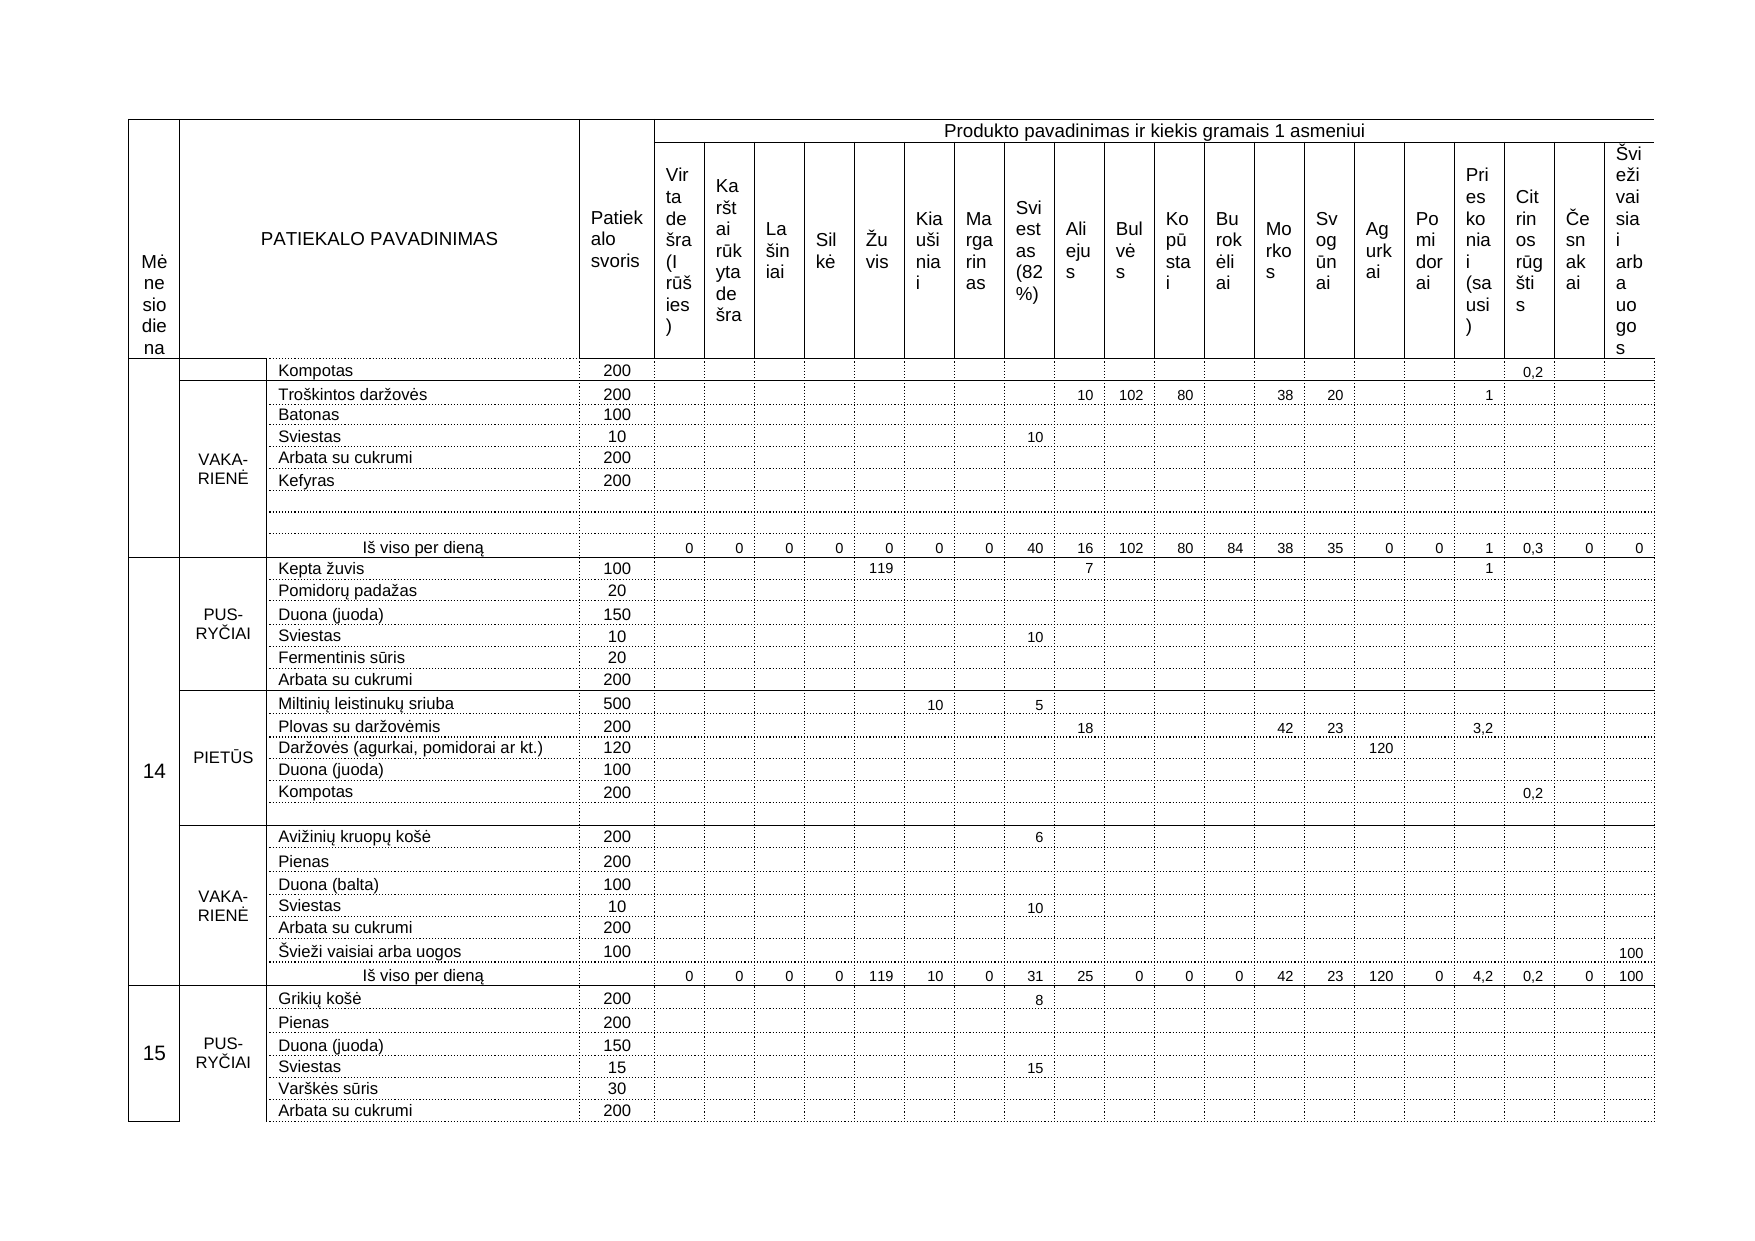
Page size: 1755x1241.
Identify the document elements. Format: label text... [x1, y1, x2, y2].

table_cell Arbata su cukrumi [267, 916, 579, 938]
table_cell [1554, 511, 1604, 533]
table_cell [1404, 446, 1454, 468]
table_cell [704, 646, 754, 668]
table_cell [1304, 758, 1354, 780]
table_cell [1104, 579, 1154, 600]
table_cell [1604, 424, 1654, 446]
table_cell [704, 916, 754, 938]
table_cell 102 [1104, 533, 1154, 557]
table_cell [1604, 826, 1654, 847]
table_cell [579, 961, 654, 985]
table_cell [1204, 871, 1254, 894]
table_cell 0 [654, 533, 704, 557]
table_cell Batonas [267, 404, 579, 424]
table_cell [1554, 736, 1604, 758]
table_cell [1004, 847, 1054, 871]
table_cell [954, 736, 1004, 758]
table_cell [854, 511, 904, 533]
table_cell [704, 780, 754, 802]
table_cell [1354, 894, 1404, 916]
table_cell [904, 826, 954, 847]
table_cell [1354, 646, 1404, 668]
table_cell [854, 600, 904, 624]
table_cell Avižinių kruopų košė [267, 826, 579, 847]
table_cell [1504, 1032, 1554, 1055]
table_cell 119 [854, 558, 904, 578]
table_cell [1104, 511, 1154, 533]
table_cell [804, 826, 854, 847]
table_cell [854, 1099, 904, 1121]
table_cell [1354, 1055, 1404, 1077]
table_cell [1004, 381, 1054, 403]
table_cell [1554, 381, 1604, 403]
table_cell [1504, 758, 1554, 780]
table_cell [754, 916, 804, 938]
table_cell [1054, 1099, 1104, 1121]
table_cell [1404, 986, 1454, 1008]
table_cell 119 [854, 961, 904, 985]
table_cell [1054, 871, 1104, 894]
table_cell [1104, 826, 1154, 847]
table_cell 200 [579, 826, 654, 847]
table_cell [1154, 579, 1204, 600]
table_cell 0 [654, 961, 704, 985]
table_cell 0 [754, 533, 804, 557]
table_cell Daržovės (agurkai, pomidorai ar kt.) [267, 736, 579, 758]
table_cell [1404, 871, 1454, 894]
table_cell 20 [1304, 381, 1354, 403]
table_cell [704, 826, 754, 847]
table_cell [1054, 736, 1104, 758]
table_cell [1154, 624, 1204, 646]
table_cell 20 [579, 646, 654, 668]
table_cell [1104, 1077, 1154, 1099]
table_cell 10 [1004, 624, 1054, 646]
table_cell Duona (juoda) [267, 1032, 579, 1055]
table_cell [1254, 668, 1304, 689]
table_cell [1204, 624, 1254, 646]
table_cell [1554, 1077, 1604, 1099]
table_cell 10 [1004, 424, 1054, 446]
table_cell [1404, 381, 1454, 403]
table_cell [1104, 1099, 1154, 1121]
table_cell [904, 1099, 954, 1121]
table_cell [1604, 404, 1654, 424]
table_cell Troškintos daržovės [267, 381, 579, 403]
table_cell [1354, 713, 1404, 736]
table_cell [804, 646, 854, 668]
table_cell [267, 802, 579, 825]
table_cell [1354, 579, 1404, 600]
table_cell Burokėliai [1205, 143, 1254, 358]
table_cell [1354, 381, 1404, 403]
table_cell 10 [579, 894, 654, 916]
table_cell [1304, 1008, 1354, 1032]
table_cell [804, 691, 854, 713]
table_cell [1104, 424, 1154, 446]
table_cell VAKA- RIENĖ [180, 826, 266, 985]
table_cell 100 [1604, 938, 1654, 961]
table_cell [1554, 579, 1604, 600]
table_cell [704, 446, 754, 468]
table_cell [654, 600, 704, 624]
table_cell [1204, 826, 1254, 847]
table_cell [804, 424, 854, 446]
table_cell [1204, 1099, 1254, 1121]
table_cell 0 [704, 961, 754, 985]
table_cell [1504, 558, 1554, 578]
table_cell [654, 558, 704, 578]
table_cell [1604, 847, 1654, 871]
table_cell [1554, 668, 1604, 689]
table_cell [754, 847, 804, 871]
table_cell [1454, 1099, 1504, 1121]
table_cell [1204, 490, 1254, 511]
table_cell [704, 847, 754, 871]
table_cell [1504, 600, 1554, 624]
table_cell [1354, 624, 1404, 646]
table_cell [1404, 802, 1454, 825]
table_cell 0 [704, 533, 754, 557]
table_cell [854, 624, 904, 646]
table_cell [854, 871, 904, 894]
table_cell [1254, 736, 1304, 758]
table_cell [1304, 404, 1354, 424]
table_cell [1204, 558, 1254, 578]
table_cell 1 [1454, 533, 1504, 557]
table_cell [1154, 1077, 1204, 1099]
table_cell [654, 826, 704, 847]
table_cell 15 [129, 986, 179, 1121]
table_cell [1504, 446, 1554, 468]
table_cell Sviestas [267, 424, 579, 446]
table_cell [1354, 359, 1404, 380]
table_cell [1304, 847, 1354, 871]
table_cell [1054, 1032, 1104, 1055]
table_cell [1154, 424, 1204, 446]
table_cell [1154, 713, 1204, 736]
table_cell [704, 894, 754, 916]
table_cell [704, 691, 754, 713]
table_cell [1204, 1077, 1254, 1099]
table_cell [1554, 446, 1604, 468]
table_cell VAKA- RIENĖ [180, 381, 266, 557]
table_cell [1204, 916, 1254, 938]
table_cell [1454, 986, 1504, 1008]
table_cell [954, 359, 1004, 380]
table_cell [1604, 359, 1654, 380]
table_cell [1454, 1008, 1504, 1032]
table_cell 200 [579, 359, 654, 380]
table_cell [954, 424, 1004, 446]
table_cell [1504, 847, 1554, 871]
table_cell [804, 758, 854, 780]
table_cell [904, 579, 954, 600]
table_cell Kompotas [267, 780, 579, 802]
table_cell [1354, 511, 1404, 533]
table_cell 15 [579, 1055, 654, 1077]
table_cell [1254, 780, 1304, 802]
table_cell [1204, 713, 1254, 736]
table_cell [804, 894, 854, 916]
table_cell 10 [579, 624, 654, 646]
table_cell [1204, 802, 1254, 825]
table_cell [704, 871, 754, 894]
table_cell [854, 668, 904, 689]
table_cell [1504, 468, 1554, 489]
table_cell [1254, 938, 1304, 961]
table_cell [1104, 490, 1154, 511]
table_cell [704, 668, 754, 689]
table_cell [1354, 916, 1404, 938]
table_cell [1404, 736, 1454, 758]
table_cell [1254, 986, 1304, 1008]
table_cell [854, 780, 904, 802]
table_cell 38 [1254, 381, 1304, 403]
table_cell 0 [804, 961, 854, 985]
table_cell Pienas [267, 1008, 579, 1032]
table_cell [1004, 1077, 1054, 1099]
table_cell Arbata su cukrumi [267, 446, 579, 468]
table_cell Varškės sūris [267, 1077, 579, 1099]
table_cell [954, 780, 1004, 802]
table_cell [904, 871, 954, 894]
table_cell 42 [1254, 961, 1304, 985]
table_cell [904, 802, 954, 825]
table_cell [1254, 404, 1304, 424]
table_cell [754, 802, 804, 825]
table_cell [1154, 600, 1204, 624]
table_cell [754, 691, 804, 713]
table_cell [1154, 894, 1204, 916]
table_cell [754, 404, 804, 424]
table_cell [1354, 600, 1404, 624]
table_cell Pienas [267, 847, 579, 871]
table_cell PUS- RYČIAI [180, 558, 266, 689]
table_cell [1304, 668, 1354, 689]
table_header Mėnesio diena [129, 120, 179, 358]
table_cell [1604, 1055, 1654, 1077]
table_cell 14 [129, 558, 179, 985]
table_cell [1004, 938, 1054, 961]
table_cell [1304, 894, 1354, 916]
table_cell [1304, 600, 1354, 624]
table_cell [579, 533, 654, 557]
table_cell 15 [1004, 1055, 1054, 1077]
table_cell [1104, 916, 1154, 938]
table_cell [1604, 916, 1654, 938]
table_cell [654, 1032, 704, 1055]
table_cell 200 [579, 446, 654, 468]
table_cell [1004, 802, 1054, 825]
table_cell [804, 1077, 854, 1099]
table_cell [1004, 1032, 1054, 1055]
table_cell 30 [579, 1077, 654, 1099]
table_cell [1554, 713, 1604, 736]
table_cell [1504, 894, 1554, 916]
table_cell [1604, 1077, 1654, 1099]
table_cell [1554, 404, 1604, 424]
table_cell [1454, 1055, 1504, 1077]
table_cell 8 [1004, 986, 1054, 1008]
table_cell [904, 938, 954, 961]
table_cell [704, 1032, 754, 1055]
table_cell 23 [1304, 713, 1354, 736]
table_cell [1604, 986, 1654, 1008]
table_cell [804, 668, 854, 689]
table_cell [1304, 511, 1354, 533]
table_cell [1204, 847, 1254, 871]
table_cell PUS- RYČIAI [180, 986, 266, 1121]
table_cell [804, 359, 854, 380]
table_cell [1604, 468, 1654, 489]
table_cell [1054, 938, 1104, 961]
table_cell [904, 468, 954, 489]
table_cell 0,3 [1504, 533, 1554, 557]
table_cell [1304, 624, 1354, 646]
table_cell [1304, 1055, 1354, 1077]
table_cell 0 [1104, 961, 1154, 985]
table_cell [1054, 424, 1104, 446]
table_cell [1104, 1008, 1154, 1032]
table_cell [1254, 511, 1304, 533]
table_cell [954, 646, 1004, 668]
table_cell [704, 558, 754, 578]
table_cell Sviestas [267, 624, 579, 646]
table_cell [754, 511, 804, 533]
table_cell [904, 1032, 954, 1055]
table_cell [1054, 1077, 1104, 1099]
table_cell [1304, 424, 1354, 446]
table_cell [654, 691, 704, 713]
table_cell Prieskoniai (sausi) [1455, 143, 1504, 358]
table_cell [1554, 646, 1604, 668]
table_cell [1204, 468, 1254, 489]
table_cell [1054, 646, 1104, 668]
table_cell [1504, 916, 1554, 938]
table_cell [1054, 468, 1104, 489]
table_cell [1604, 736, 1654, 758]
table_cell [1004, 871, 1054, 894]
table_cell [1554, 758, 1604, 780]
table_cell [754, 600, 804, 624]
table_cell [1354, 826, 1404, 847]
table_cell [704, 1055, 754, 1077]
table_cell [754, 736, 804, 758]
table_cell [1004, 359, 1054, 380]
table_cell [654, 424, 704, 446]
table_cell [1104, 802, 1154, 825]
table_cell [1204, 579, 1254, 600]
table_cell [1054, 780, 1104, 802]
table_cell [1404, 1077, 1454, 1099]
table_cell [1604, 558, 1654, 578]
table_cell [904, 424, 954, 446]
table_cell 10 [1004, 894, 1054, 916]
table_cell [1304, 736, 1354, 758]
table_cell [804, 847, 854, 871]
table_cell [654, 847, 704, 871]
table_cell [1504, 1099, 1554, 1121]
table_cell [854, 758, 904, 780]
table_cell [1254, 558, 1304, 578]
table_cell [804, 1008, 854, 1032]
table_cell [1254, 1099, 1304, 1121]
table_cell [1454, 894, 1504, 916]
table_cell [904, 600, 954, 624]
table_cell Švieži vaisiai arba uogos [1605, 143, 1654, 358]
table_cell [1604, 446, 1654, 468]
table_cell [1204, 938, 1254, 961]
table_cell [1454, 359, 1504, 380]
table_cell [754, 938, 804, 961]
table_cell Silkė [805, 143, 854, 358]
table_cell [1504, 646, 1554, 668]
table_cell [1054, 691, 1104, 713]
table_cell [954, 558, 1004, 578]
table_cell [1104, 446, 1154, 468]
table_cell Virta dešra (I rūšies) [655, 143, 704, 358]
table_cell [1304, 646, 1354, 668]
table_cell 150 [579, 600, 654, 624]
table_cell [654, 1055, 704, 1077]
table_cell [704, 802, 754, 825]
table_cell [1404, 490, 1454, 511]
table_cell 200 [579, 668, 654, 689]
table_cell [1304, 691, 1354, 713]
table_cell [1404, 826, 1454, 847]
table_cell 150 [579, 1032, 654, 1055]
table_cell [1254, 1077, 1304, 1099]
table_cell [1354, 404, 1404, 424]
table_cell [1054, 490, 1104, 511]
table_cell [1154, 780, 1204, 802]
table_cell [904, 558, 954, 578]
table_cell [954, 986, 1004, 1008]
table_cell Grikių košė [267, 986, 579, 1008]
table_cell [1204, 646, 1254, 668]
table_cell [904, 668, 954, 689]
table_cell PIETŪS [180, 691, 266, 825]
table_cell 40 [1004, 533, 1054, 557]
table_cell [1254, 579, 1304, 600]
table_cell Kepta žuvis [267, 558, 579, 578]
table_cell [854, 916, 904, 938]
table_cell 200 [579, 780, 654, 802]
table_cell [704, 600, 754, 624]
table_cell [954, 894, 1004, 916]
table_cell [854, 894, 904, 916]
table_cell [904, 758, 954, 780]
table_cell Pomidorų padažas [267, 579, 579, 600]
table_cell [1554, 871, 1604, 894]
table_cell [1254, 1055, 1304, 1077]
table_cell Iš viso per dieną [267, 961, 579, 985]
table_cell 500 [579, 691, 654, 713]
table_cell [854, 404, 904, 424]
table_cell [854, 802, 904, 825]
table_cell [804, 579, 854, 600]
table_cell [1504, 490, 1554, 511]
table_cell [704, 511, 754, 533]
table_cell [1404, 424, 1454, 446]
table_cell [904, 381, 954, 403]
table_cell [1204, 780, 1254, 802]
table_cell [1004, 1008, 1054, 1032]
table_cell Iš viso per dieną [267, 533, 579, 557]
table_cell [1054, 511, 1104, 533]
table_cell 38 [1254, 533, 1304, 557]
table_cell Margarinas [955, 143, 1004, 358]
table_cell [1254, 646, 1304, 668]
table_cell 16 [1054, 533, 1104, 557]
table_cell [854, 359, 904, 380]
table_cell Švieži vaisiai arba uogos [267, 938, 579, 961]
table_cell [1504, 404, 1554, 424]
table_cell [954, 938, 1004, 961]
table_cell [1504, 1077, 1554, 1099]
table_cell [1554, 1032, 1604, 1055]
table_cell [754, 894, 804, 916]
table_cell [1254, 1032, 1304, 1055]
table_cell [579, 511, 654, 533]
table_cell [954, 1055, 1004, 1077]
table_cell [1104, 847, 1154, 871]
table_cell [1104, 691, 1154, 713]
table_cell [267, 511, 579, 533]
table_cell [1554, 1008, 1604, 1032]
table_cell [804, 871, 854, 894]
table_cell [1104, 986, 1154, 1008]
table_cell [1354, 490, 1404, 511]
table_cell [804, 600, 854, 624]
table_cell [654, 986, 704, 1008]
table_cell [654, 802, 704, 825]
table_cell [1404, 624, 1454, 646]
table_cell [1354, 691, 1404, 713]
table_cell 0,2 [1504, 780, 1554, 802]
table_cell [1204, 1055, 1254, 1077]
table_cell Plovas su daržovėmis [267, 713, 579, 736]
table_cell [1204, 668, 1254, 689]
table_cell [954, 713, 1004, 736]
table_cell [1404, 713, 1454, 736]
table_cell [1354, 1099, 1404, 1121]
table_cell [1404, 579, 1454, 600]
table_cell [1354, 780, 1404, 802]
table_cell [1504, 668, 1554, 689]
table_cell [1454, 691, 1504, 713]
table_cell [1054, 404, 1104, 424]
table_cell [654, 736, 704, 758]
table_cell [654, 359, 704, 380]
table_cell 10 [1054, 381, 1104, 403]
table_cell [904, 736, 954, 758]
table_cell [1554, 490, 1604, 511]
table_cell [954, 916, 1004, 938]
table_cell [1504, 511, 1554, 533]
table_cell 200 [579, 381, 654, 403]
table_cell 10 [904, 691, 954, 713]
table_cell Kiaušiniai [905, 143, 954, 358]
table_cell [1304, 916, 1354, 938]
table_cell [1154, 916, 1204, 938]
table_cell [854, 1032, 904, 1055]
table_cell [1554, 624, 1604, 646]
table_cell [1254, 624, 1304, 646]
table_cell [1304, 780, 1354, 802]
table_cell [1104, 871, 1154, 894]
table_cell [1154, 847, 1204, 871]
table_cell 10 [904, 961, 954, 985]
table_cell [754, 579, 804, 600]
table_cell [854, 490, 904, 511]
table_cell [1554, 916, 1604, 938]
table_cell [1304, 826, 1354, 847]
table_cell [954, 668, 1004, 689]
table_cell Lašiniai [755, 143, 804, 358]
table_cell [1454, 736, 1504, 758]
table_cell [1204, 359, 1254, 380]
table_cell [1204, 758, 1254, 780]
table_cell [1154, 468, 1204, 489]
table_cell [704, 938, 754, 961]
table_cell [1404, 646, 1454, 668]
table_cell [904, 894, 954, 916]
table_cell 35 [1304, 533, 1354, 557]
table_cell 100 [579, 871, 654, 894]
table_cell [754, 381, 804, 403]
table_cell [1104, 713, 1154, 736]
table_cell Agurkai [1355, 143, 1404, 358]
table_cell 0,2 [1504, 961, 1554, 985]
table_cell [1304, 558, 1354, 578]
table_cell [904, 624, 954, 646]
table_cell 120 [1354, 736, 1404, 758]
table_cell [1254, 691, 1304, 713]
table_cell [1304, 871, 1354, 894]
table_cell [1004, 916, 1054, 938]
table_cell [1604, 624, 1654, 646]
table_cell [1004, 646, 1054, 668]
table_cell [1104, 758, 1154, 780]
table_cell [954, 691, 1004, 713]
table_cell [654, 1077, 704, 1099]
table_cell 10 [579, 424, 654, 446]
table_cell [954, 490, 1004, 511]
table_cell Česnakai [1555, 143, 1604, 358]
table_cell [904, 646, 954, 668]
table_cell [1404, 894, 1454, 916]
table_cell [854, 579, 904, 600]
table_cell [654, 381, 704, 403]
table_cell [754, 1008, 804, 1032]
table_cell [1404, 916, 1454, 938]
table_cell [1454, 424, 1504, 446]
table_cell [704, 404, 754, 424]
table_cell [1604, 780, 1654, 802]
table_cell Arbata su cukrumi [267, 1099, 579, 1121]
table_cell [1404, 1055, 1454, 1077]
table_cell [804, 446, 854, 468]
table_cell [654, 758, 704, 780]
table_cell [854, 468, 904, 489]
table_cell [1054, 668, 1104, 689]
table_cell [804, 916, 854, 938]
table_cell [1154, 446, 1204, 468]
table_cell [854, 986, 904, 1008]
table_cell [1554, 986, 1604, 1008]
table_cell [1354, 558, 1404, 578]
table_cell 100 [579, 758, 654, 780]
table_cell 4,2 [1454, 961, 1504, 985]
table_cell [1154, 511, 1204, 533]
table_cell [1504, 802, 1554, 825]
table_cell [804, 713, 854, 736]
table_cell [1304, 446, 1354, 468]
table_cell [654, 511, 704, 533]
table_cell [1554, 468, 1604, 489]
table_cell [754, 558, 804, 578]
table_cell [1304, 359, 1354, 380]
table_cell [804, 1055, 854, 1077]
table_cell [1054, 1008, 1104, 1032]
table_cell Žuvis [855, 143, 904, 358]
table_cell [854, 1008, 904, 1032]
table_cell [1004, 668, 1054, 689]
table_cell [904, 359, 954, 380]
table_cell Pomidorai [1405, 143, 1454, 358]
table_cell 0 [954, 961, 1004, 985]
table_cell [1404, 847, 1454, 871]
table_cell [1554, 847, 1604, 871]
table_cell [1504, 871, 1554, 894]
table_cell [1204, 381, 1254, 403]
table_cell 0 [1204, 961, 1254, 985]
table_cell [1004, 558, 1054, 578]
table_cell [804, 558, 854, 578]
table_cell [267, 490, 579, 511]
table_cell [804, 511, 854, 533]
table_cell [704, 579, 754, 600]
table_cell [1154, 490, 1204, 511]
table_cell [1404, 1032, 1454, 1055]
table_cell [1104, 359, 1154, 380]
table_cell [1254, 600, 1304, 624]
table_cell [1254, 468, 1304, 489]
table_cell [754, 1032, 804, 1055]
table_cell [1054, 624, 1104, 646]
table_cell [1004, 713, 1054, 736]
table_cell [904, 986, 954, 1008]
table_cell [1104, 668, 1154, 689]
table_cell [1104, 938, 1154, 961]
table_cell [1154, 826, 1204, 847]
table_cell [1154, 646, 1204, 668]
table_cell [1104, 646, 1154, 668]
table_cell Morkos [1255, 143, 1304, 358]
table_cell [754, 826, 804, 847]
table_cell [804, 986, 854, 1008]
table_cell [854, 713, 904, 736]
table_cell [954, 579, 1004, 600]
table_cell [954, 871, 1004, 894]
table_cell [1554, 1055, 1604, 1077]
table_cell [704, 1099, 754, 1121]
table_cell [1154, 668, 1204, 689]
table_cell [1104, 894, 1154, 916]
table_cell [1454, 404, 1504, 424]
table_cell 200 [579, 713, 654, 736]
table_cell [954, 404, 1004, 424]
table_cell [1054, 758, 1104, 780]
table_cell 6 [1004, 826, 1054, 847]
table_cell [804, 938, 854, 961]
table_cell [1254, 359, 1304, 380]
table_cell [1604, 1099, 1654, 1121]
table_cell [1204, 600, 1254, 624]
table_cell [954, 758, 1004, 780]
table_cell Bulvės [1105, 143, 1154, 358]
table_cell [904, 490, 954, 511]
table_cell [654, 468, 704, 489]
table_cell 0 [1554, 533, 1604, 557]
table_cell [754, 871, 804, 894]
table_cell [1104, 780, 1154, 802]
table_cell [854, 826, 904, 847]
table_cell [704, 490, 754, 511]
table_cell [704, 758, 754, 780]
table_cell [1604, 1032, 1654, 1055]
table_cell [804, 1099, 854, 1121]
table_cell [1454, 511, 1504, 533]
table_cell [1504, 381, 1554, 403]
table_cell 200 [579, 986, 654, 1008]
table_cell 100 [1604, 961, 1654, 985]
table_cell [1354, 1008, 1404, 1032]
table_cell 200 [579, 916, 654, 938]
table_cell [1454, 600, 1504, 624]
table_cell [1504, 424, 1554, 446]
table_cell [1054, 826, 1104, 847]
table_cell [1604, 511, 1654, 533]
table_cell [1154, 986, 1204, 1008]
table_cell [1354, 938, 1404, 961]
table_cell [804, 468, 854, 489]
table_cell 80 [1154, 533, 1204, 557]
table_cell [1504, 1055, 1554, 1077]
table_cell [804, 490, 854, 511]
table_cell Svogūnai [1305, 143, 1354, 358]
table_cell [1304, 1099, 1354, 1121]
table_cell [804, 736, 854, 758]
table_cell [1504, 691, 1554, 713]
table_cell [1504, 736, 1554, 758]
table_cell [854, 938, 904, 961]
table_cell Sviestas [267, 894, 579, 916]
table_cell [754, 468, 804, 489]
table_cell [1354, 986, 1404, 1008]
table_cell 0 [1354, 533, 1404, 557]
table_cell [1554, 938, 1604, 961]
table_cell [954, 624, 1004, 646]
table_cell [1354, 802, 1404, 825]
table_cell Karštai rūkyta dešra [705, 143, 754, 358]
table_cell 200 [579, 468, 654, 489]
table_cell [1104, 624, 1154, 646]
table_cell [1454, 758, 1504, 780]
table_cell [1004, 758, 1054, 780]
table_cell [704, 424, 754, 446]
table_cell [1354, 446, 1404, 468]
table_cell [1554, 1099, 1604, 1121]
table_cell [654, 490, 704, 511]
table_cell [1104, 600, 1154, 624]
table_cell [1054, 916, 1104, 938]
table_cell [1254, 424, 1304, 446]
table_cell [1004, 780, 1054, 802]
table_cell [754, 1055, 804, 1077]
table_cell [904, 1055, 954, 1077]
table_cell [1604, 691, 1654, 713]
table_cell [1554, 359, 1604, 380]
table_cell [1104, 736, 1154, 758]
table_cell 0 [1404, 961, 1454, 985]
table_cell 5 [1004, 691, 1054, 713]
table_cell [954, 1099, 1004, 1121]
table_cell [654, 646, 704, 668]
table_cell [954, 847, 1004, 871]
table_cell [1004, 600, 1054, 624]
table_cell 80 [1154, 381, 1204, 403]
table_cell [654, 624, 704, 646]
table_cell [754, 359, 804, 380]
table_cell [954, 600, 1004, 624]
table_cell 1 [1454, 381, 1504, 403]
table_cell [754, 713, 804, 736]
table_cell [1454, 802, 1504, 825]
table_cell [1204, 446, 1254, 468]
table_cell 1 [1454, 558, 1504, 578]
table_cell [904, 1008, 954, 1032]
table_cell [754, 1099, 804, 1121]
table_cell [1454, 826, 1504, 847]
table_cell 7 [1054, 558, 1104, 578]
table_cell Aliejus [1055, 143, 1104, 358]
table_cell [904, 511, 954, 533]
table_cell [1604, 871, 1654, 894]
table_cell Duona (juoda) [267, 758, 579, 780]
table_cell 18 [1054, 713, 1104, 736]
table_cell [754, 1077, 804, 1099]
table_cell [754, 668, 804, 689]
table_cell [654, 938, 704, 961]
table_cell [1554, 558, 1604, 578]
table_cell [1304, 490, 1354, 511]
table_cell [1304, 802, 1354, 825]
table_cell [1154, 1055, 1204, 1077]
table_cell [1254, 916, 1304, 938]
table_cell [1454, 579, 1504, 600]
table_cell [1054, 579, 1104, 600]
table_cell 20 [579, 579, 654, 600]
table_cell [1604, 894, 1654, 916]
table_cell [1254, 847, 1304, 871]
table_cell [954, 468, 1004, 489]
table_cell [704, 713, 754, 736]
table_cell [854, 736, 904, 758]
table_cell [854, 1055, 904, 1077]
table_cell [1604, 579, 1654, 600]
table_cell [1254, 446, 1304, 468]
table_cell [754, 758, 804, 780]
table_cell [1004, 446, 1054, 468]
table_cell [1304, 986, 1354, 1008]
table_cell [1454, 847, 1504, 871]
table_cell [1454, 624, 1504, 646]
table_cell [1204, 511, 1254, 533]
table_cell 0 [1554, 961, 1604, 985]
table_cell [1354, 1077, 1404, 1099]
table_cell [1504, 826, 1554, 847]
table_cell [954, 826, 1004, 847]
table_cell [1554, 780, 1604, 802]
table_header PATIEKALO PAVADINIMAS [180, 120, 579, 358]
table_cell [1404, 600, 1454, 624]
table_cell 0 [804, 533, 854, 557]
table_cell [1054, 986, 1104, 1008]
table_cell [180, 359, 266, 380]
table_cell [1454, 490, 1504, 511]
table_cell [1504, 1008, 1554, 1032]
table_cell [754, 446, 804, 468]
table_cell [904, 847, 954, 871]
table_cell [1554, 424, 1604, 446]
table_cell [1354, 424, 1404, 446]
table_cell [1354, 758, 1404, 780]
table_cell [654, 579, 704, 600]
table_cell [654, 894, 704, 916]
table_cell [1554, 826, 1604, 847]
table_cell [1054, 802, 1104, 825]
table_cell Sviestas [267, 1055, 579, 1077]
table_cell [1154, 736, 1204, 758]
table_cell [1404, 1008, 1454, 1032]
table_cell [854, 424, 904, 446]
table_cell [1154, 558, 1204, 578]
table_cell [1604, 381, 1654, 403]
table_cell [1454, 1077, 1504, 1099]
table_cell [754, 780, 804, 802]
table_cell [1604, 802, 1654, 825]
table_cell [1354, 871, 1404, 894]
table_cell [854, 446, 904, 468]
table_cell [579, 490, 654, 511]
table_cell [954, 381, 1004, 403]
table_cell [1154, 404, 1204, 424]
table_cell 200 [579, 1008, 654, 1032]
table_cell [704, 1077, 754, 1099]
table_cell [1404, 668, 1454, 689]
table_cell [1604, 490, 1654, 511]
table_cell Arbata su cukrumi [267, 668, 579, 689]
table_cell 102 [1104, 381, 1154, 403]
table_cell [804, 1032, 854, 1055]
table_cell Fermentinis sūris [267, 646, 579, 668]
table_cell [1404, 691, 1454, 713]
table_cell [1254, 826, 1304, 847]
table_cell 3,2 [1454, 713, 1504, 736]
table_cell [1054, 600, 1104, 624]
table_cell [654, 404, 704, 424]
table_cell [1604, 758, 1654, 780]
table_header Produkto pavadinimas ir kiekis gramais 1 asmeniui [655, 120, 1654, 142]
table_cell 23 [1304, 961, 1354, 985]
table_cell [854, 1077, 904, 1099]
table_cell [1204, 1032, 1254, 1055]
table_cell [1404, 511, 1454, 533]
table_cell [904, 404, 954, 424]
table_cell 0 [754, 961, 804, 985]
table_cell [1054, 894, 1104, 916]
table_cell [1154, 871, 1204, 894]
table_cell [1604, 713, 1654, 736]
table_cell [1504, 938, 1554, 961]
table_cell [1204, 894, 1254, 916]
table_cell [754, 646, 804, 668]
table_cell [579, 802, 654, 825]
table_cell [654, 916, 704, 938]
table_cell [754, 986, 804, 1008]
table_cell [1604, 668, 1654, 689]
table_cell [904, 780, 954, 802]
table_cell 100 [579, 404, 654, 424]
table_cell [704, 736, 754, 758]
table_cell 0 [1604, 533, 1654, 557]
table_cell [1204, 404, 1254, 424]
table_cell [804, 404, 854, 424]
table_cell [1254, 490, 1304, 511]
table_cell [1504, 624, 1554, 646]
table_cell Miltinių leistinukų sriuba [267, 691, 579, 713]
table_cell [954, 1032, 1004, 1055]
table_cell [854, 381, 904, 403]
table_cell [804, 802, 854, 825]
table_cell [654, 713, 704, 736]
table_cell [754, 424, 804, 446]
table_cell [1154, 938, 1204, 961]
table_cell Kompotas [267, 358, 579, 380]
table_cell [1604, 600, 1654, 624]
table_cell Duona (juoda) [267, 600, 579, 624]
table_cell 100 [579, 558, 654, 578]
table_cell [804, 780, 854, 802]
table_cell [1154, 1099, 1204, 1121]
table_cell [1354, 468, 1404, 489]
table_cell [1604, 1008, 1654, 1032]
table_cell [1304, 938, 1354, 961]
table_cell [1504, 579, 1554, 600]
table_cell [1304, 1077, 1354, 1099]
table_cell [704, 986, 754, 1008]
table_cell [954, 1008, 1004, 1032]
table_cell 200 [579, 1099, 654, 1121]
table_cell [954, 511, 1004, 533]
table_cell [704, 624, 754, 646]
table_cell 31 [1004, 961, 1054, 985]
table_cell [1304, 579, 1354, 600]
table_cell [1004, 468, 1054, 489]
table_cell Sviestas (82%) [1005, 143, 1054, 358]
table_cell 84 [1204, 533, 1254, 557]
table_cell [654, 1008, 704, 1032]
table_cell [1504, 713, 1554, 736]
table_cell [1454, 871, 1504, 894]
table_cell [704, 468, 754, 489]
table_cell [1154, 1008, 1204, 1032]
table_cell [1454, 468, 1504, 489]
table_cell [1404, 558, 1454, 578]
table_cell [1104, 468, 1154, 489]
table_cell [1354, 1032, 1404, 1055]
table_cell [904, 446, 954, 468]
table_cell [1054, 1055, 1104, 1077]
table_cell [1254, 1008, 1304, 1032]
table_cell [1104, 558, 1154, 578]
table_cell 42 [1254, 713, 1304, 736]
table_cell [1154, 758, 1204, 780]
table_header Patiekalo svoris [580, 120, 654, 358]
table_cell [1404, 359, 1454, 380]
table_cell [654, 871, 704, 894]
table_cell [654, 780, 704, 802]
table_cell [1104, 1055, 1154, 1077]
table_cell [954, 802, 1004, 825]
table_cell [654, 446, 704, 468]
table_cell 0 [904, 533, 954, 557]
table_cell [854, 646, 904, 668]
table_cell [1554, 802, 1604, 825]
table_cell 0 [1404, 533, 1454, 557]
table_cell [1004, 490, 1054, 511]
table_cell [1254, 894, 1304, 916]
table_cell Citrinos rūgštis [1505, 143, 1554, 358]
table_cell [1404, 1099, 1454, 1121]
table_cell [1354, 847, 1404, 871]
table_cell [1204, 424, 1254, 446]
table_cell [1454, 646, 1504, 668]
table_cell 0 [1154, 961, 1204, 985]
table_cell [1454, 916, 1504, 938]
table_cell [1004, 404, 1054, 424]
table_cell [1404, 468, 1454, 489]
table_cell [1554, 894, 1604, 916]
table_cell [954, 1077, 1004, 1099]
table_cell [1454, 938, 1504, 961]
table_cell [1404, 780, 1454, 802]
table_cell [1154, 802, 1204, 825]
table_cell [754, 490, 804, 511]
table_cell Duona (balta) [267, 871, 579, 894]
table_cell Kefyras [267, 468, 579, 489]
table_cell [1004, 579, 1054, 600]
table_cell [1254, 758, 1304, 780]
table_cell 0 [954, 533, 1004, 557]
table_cell [804, 624, 854, 646]
table_cell [704, 381, 754, 403]
table_cell [1154, 359, 1204, 380]
table_cell [1304, 468, 1354, 489]
table_cell 120 [579, 736, 654, 758]
table_cell [904, 713, 954, 736]
table_cell [1054, 359, 1104, 380]
table_cell [1054, 847, 1104, 871]
table_cell 200 [579, 847, 654, 871]
table_cell 0,2 [1504, 359, 1554, 380]
table_cell [1354, 668, 1404, 689]
table_cell [804, 381, 854, 403]
table_cell [1404, 938, 1454, 961]
table_cell [704, 1008, 754, 1032]
table_cell [1404, 758, 1454, 780]
table_cell [1254, 871, 1304, 894]
table_cell [1004, 736, 1054, 758]
table_cell [854, 847, 904, 871]
table_cell [1104, 1032, 1154, 1055]
table_cell [1004, 1099, 1054, 1121]
table_cell [1454, 1032, 1504, 1055]
table_cell [1404, 404, 1454, 424]
table_cell [754, 624, 804, 646]
table_cell [1204, 736, 1254, 758]
table_cell [1454, 668, 1504, 689]
table_cell [654, 668, 704, 689]
table_cell [1054, 446, 1104, 468]
table_cell [1204, 986, 1254, 1008]
table_cell [1454, 780, 1504, 802]
table_cell 25 [1054, 961, 1104, 985]
table_cell [1604, 646, 1654, 668]
table_cell Kopūstai [1155, 143, 1204, 358]
table_cell [1154, 691, 1204, 713]
table_cell 0 [854, 533, 904, 557]
table_cell [1004, 511, 1054, 533]
table_cell [1254, 802, 1304, 825]
table_cell [1554, 691, 1604, 713]
table_cell [904, 916, 954, 938]
table_cell [1504, 986, 1554, 1008]
table_cell [1204, 1008, 1254, 1032]
table_cell 100 [579, 938, 654, 961]
table_cell [704, 359, 754, 380]
table_cell [1304, 1032, 1354, 1055]
table_cell [1454, 446, 1504, 468]
table_cell [1554, 600, 1604, 624]
table_cell [854, 691, 904, 713]
table_cell [904, 1077, 954, 1099]
table_cell [1204, 691, 1254, 713]
table_cell [654, 1099, 704, 1121]
table_cell [954, 446, 1004, 468]
table_cell [1104, 404, 1154, 424]
table_cell 120 [1354, 961, 1404, 985]
table_cell [129, 359, 179, 557]
table_cell [1154, 1032, 1204, 1055]
